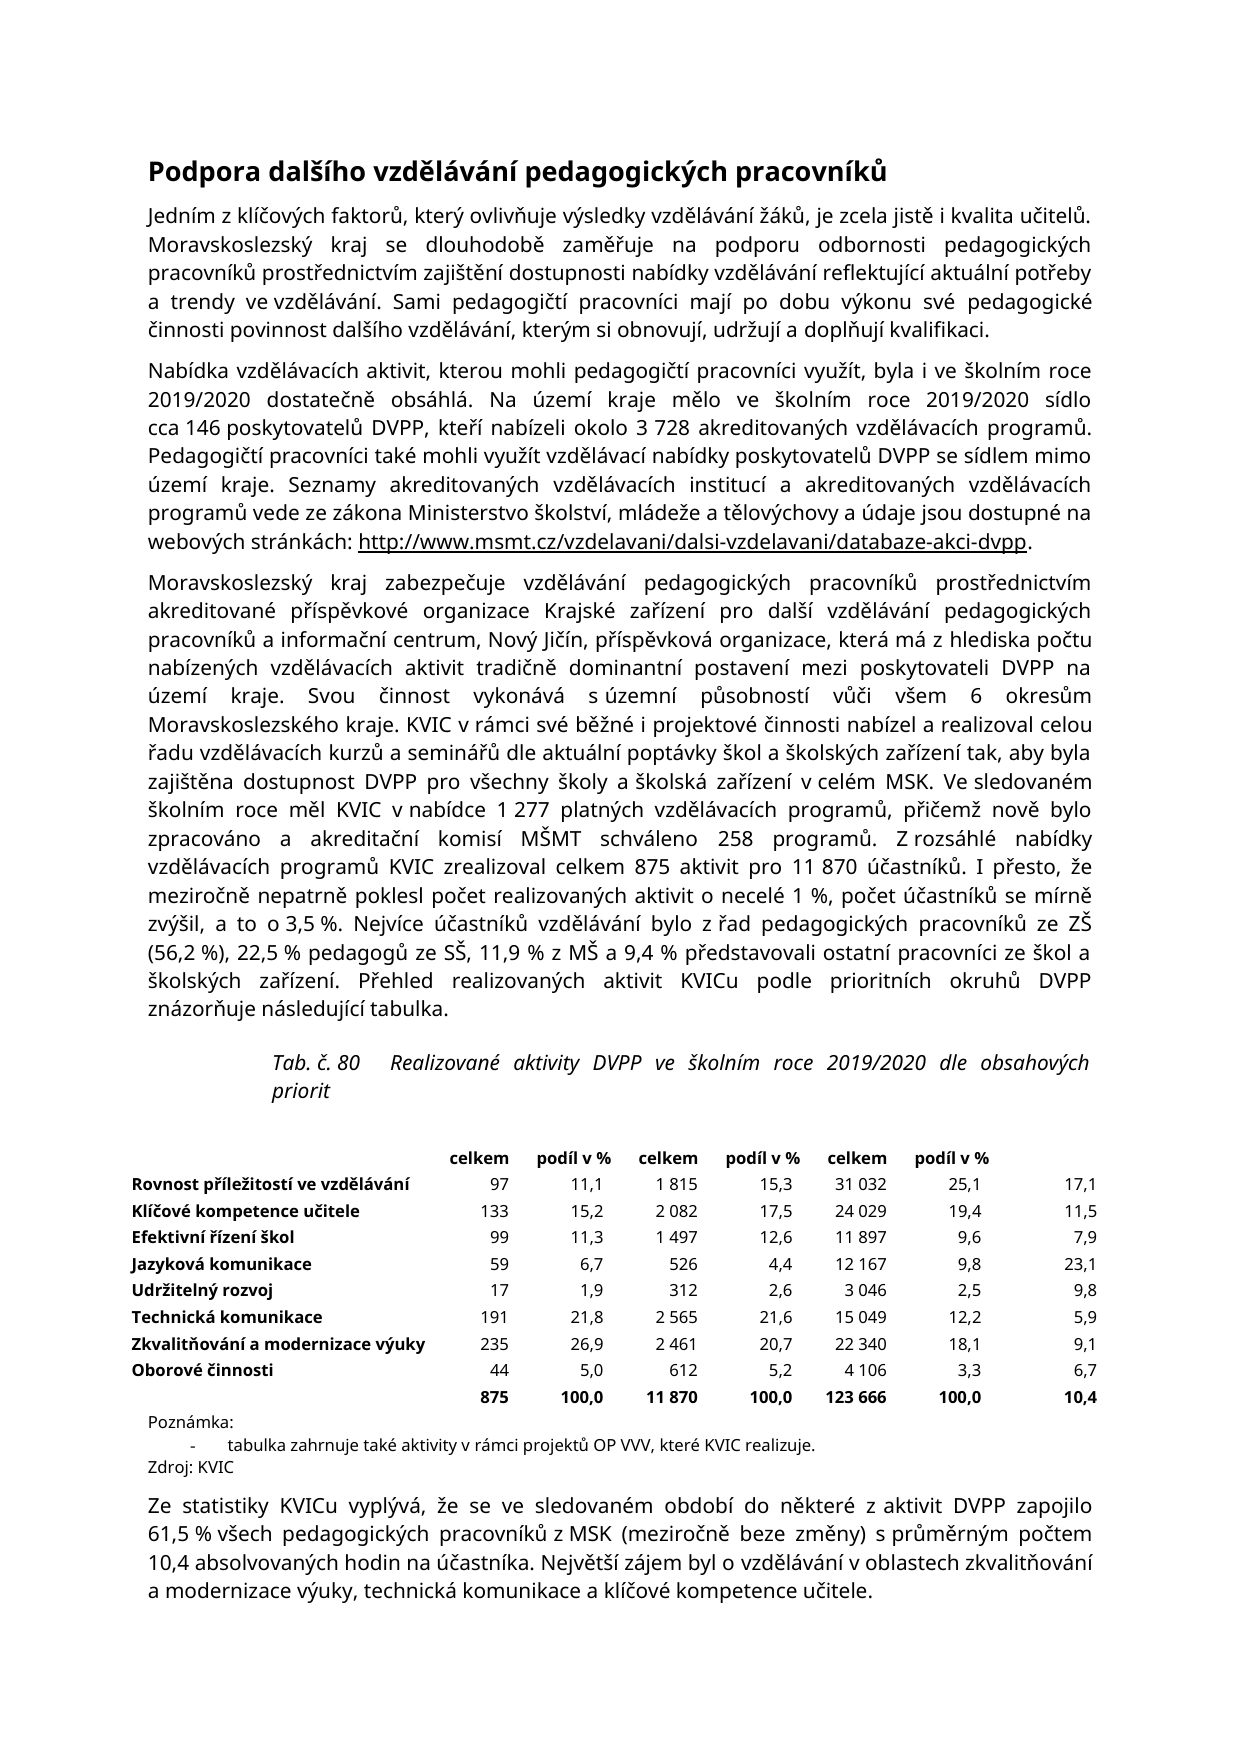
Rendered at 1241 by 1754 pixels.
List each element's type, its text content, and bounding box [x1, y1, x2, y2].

table_cell 7,9 [999, 1225, 1114, 1250]
table_cell 24 029 [811, 1198, 904, 1223]
table_cell 5,2 [716, 1358, 809, 1383]
table_cell 11,1 [527, 1171, 621, 1197]
table_cell 11,3 [527, 1225, 621, 1250]
table_cell 133 [433, 1198, 526, 1223]
table_cell 2 082 [622, 1198, 715, 1223]
table_header Počet hodin na účastníka [999, 1118, 1114, 1170]
table_cell 15 049 [811, 1304, 904, 1330]
table_cell 3 046 [811, 1278, 904, 1303]
table_cell 5,9 [999, 1304, 1114, 1330]
table_cell 15,2 [527, 1198, 621, 1223]
table_cell 19,4 [905, 1198, 998, 1223]
table_header Počet účastníků [622, 1118, 809, 1144]
table_cell 2,5 [905, 1278, 998, 1303]
subtitle Podpora dalšího vzdělávání pedagogických pracovníků [148, 152, 1092, 189]
text Ze statistiky KVICu vyplývá, že se ve sledovaném období do některé z aktivit DVPP zapojilo 61,5 % všech pedagogických pracovníků z MSK (meziročně beze změny) s průměrným počtem 10,4 absolvovaných hodin na účastníka. Největší zájem byl o vzdělávání v oblastech zkvalitňování a modernizace výuky, technická komunikace a klíčové kompetence učitele. [148, 1491, 1092, 1605]
table_cell celkem [433, 1145, 526, 1170]
table_cell 235 [433, 1331, 526, 1356]
table_cell Efektivní řízení škol [126, 1225, 432, 1250]
text Zdroj: KVIC [148, 1456, 1092, 1479]
table_cell 3,3 [905, 1358, 998, 1383]
text Poznámka: [148, 1411, 1092, 1433]
table_cell 6,7 [527, 1251, 621, 1277]
table_cell 612 [622, 1358, 715, 1383]
table_cell 25,1 [905, 1171, 998, 1197]
table_cell Rovnost příležitostí ve vzdělávání [126, 1171, 432, 1197]
table_cell 123 666 [811, 1384, 904, 1409]
table_cell 9,8 [905, 1251, 998, 1277]
table_cell 15,3 [716, 1171, 809, 1197]
table_cell 100,0 [905, 1384, 998, 1409]
table_cell 100,0 [527, 1384, 621, 1409]
table_header Počet učitelohodin [811, 1118, 998, 1144]
table_cell 17,1 [999, 1171, 1114, 1197]
table_cell 12,2 [905, 1304, 998, 1330]
table_cell Technická komunikace [126, 1304, 432, 1330]
table_cell 17,5 [716, 1198, 809, 1223]
table_cell 21,6 [716, 1304, 809, 1330]
table_cell Udržitelný rozvoj [126, 1278, 432, 1303]
table_cell 59 [433, 1251, 526, 1277]
table_cell Jazyková komunikace [126, 1251, 432, 1277]
table_cell 1 815 [622, 1171, 715, 1197]
text Jedním z klíčových faktorů, který ovlivňuje výsledky vzdělávání žáků, je zcela jistě i kvalita učitelů. Moravskoslezský kraj se dlouhodobě zaměřuje na podporu odbornosti pedagogických pracovníků prostřednictvím zajištění dostupnosti nabídky vzdělávání reflektující aktuální potřeby a trendy ve vzdělávání. Sami pedagogičtí pracovníci mají po dobu výkonu své pedagogické činnosti povinnost dalšího vzdělávání, kterým si obnovují, udržují a doplňují kvalifikaci. [148, 202, 1092, 344]
table_cell 11,5 [999, 1198, 1114, 1223]
table_cell 191 [433, 1304, 526, 1330]
table_cell 9,6 [905, 1225, 998, 1250]
table_cell 99 [433, 1225, 526, 1250]
table_cell 21,8 [527, 1304, 621, 1330]
table_cell 100,0 [716, 1384, 809, 1409]
table_cell 6,7 [999, 1358, 1114, 1383]
table_cell 312 [622, 1278, 715, 1303]
table_cell 22 340 [811, 1331, 904, 1356]
table_cell 11 870 [622, 1384, 715, 1409]
table_cell Klíčové kompetence učitele [126, 1198, 432, 1223]
table_cell 9,1 [999, 1331, 1114, 1356]
table_header Prioritní okruh DVPP [126, 1118, 432, 1170]
table_cell 26,9 [527, 1331, 621, 1356]
table_cell 2 461 [622, 1331, 715, 1356]
table_cell Celkem [126, 1384, 432, 1409]
table_cell 12 167 [811, 1251, 904, 1277]
table_cell 2 565 [622, 1304, 715, 1330]
table_header Počet aktivit [433, 1118, 621, 1144]
table_cell 4,4 [716, 1251, 809, 1277]
table_cell 23,1 [999, 1251, 1114, 1277]
table_cell 12,6 [716, 1225, 809, 1250]
table_cell podíl v % [527, 1145, 621, 1170]
table_cell 11 897 [811, 1225, 904, 1250]
table_cell 18,1 [905, 1331, 998, 1356]
list Realizované aktivity DVPP ve školním roce 2019/2020 dle obsahových priorit [272, 1048, 1092, 1105]
table_cell celkem [811, 1145, 904, 1170]
table_cell Oborové činnosti [126, 1358, 432, 1383]
table_cell 10,4 [999, 1384, 1114, 1409]
table_cell Zkvalitňování a modernizace výuky [126, 1331, 432, 1356]
table_cell 44 [433, 1358, 526, 1383]
table_cell celkem [622, 1145, 715, 1170]
table_cell 875 [433, 1384, 526, 1409]
table_cell 5,0 [527, 1358, 621, 1383]
table_cell 4 106 [811, 1358, 904, 1383]
table_cell 20,7 [716, 1331, 809, 1356]
text Moravskoslezský kraj zabezpečuje vzdělávání pedagogických pracovníků prostřednictvím akreditované příspěvkové organizace Krajské zařízení pro další vzdělávání pedagogických pracovníků a informační centrum, Nový Jičín, příspěvková organizace, která má z hlediska počtu nabízených vzdělávacích aktivit tradičně dominantní postavení mezi poskytovateli DVPP na území kraje. Svou činnost vykonává s územní působností vůči všem 6 okresům Moravskoslezského kraje. KVIC v rámci své běžné i projektové činnosti nabízel a realizoval celou řadu vzdělávacích kurzů a seminářů dle aktuální poptávky škol a školských zařízení tak, aby byla zajištěna dostupnost DVPP pro všechny školy a školská zařízení v celém MSK. Ve sledovaném školním roce měl KVIC v nabídce 1 277 platných vzdělávacích programů, přičemž nově bylo zpracováno a akreditační komisí MŠMT schváleno 258 programů. Z rozsáhlé nabídky vzdělávacích programů KVIC zrealizoval celkem 875 aktivit pro 11 870 účastníků. I přesto, že meziročně nepatrně poklesl počet realizovaných aktivit o necelé 1 %, počet účastníků se mírně zvýšil, a to o 3,5 %. Nejvíce účastníků vzdělávání bylo z řad pedagogických pracovníků ze ZŠ (56,2 %), 22,5 % pedagogů ze SŠ, 11,9 % z MŠ a 9,4 % představovali ostatní pracovníci ze škol a školských zařízení. Přehled realizovaných aktivit KVICu podle prioritních okruhů DVPP znázorňuje následující tabulka. [148, 568, 1092, 1023]
table_cell 2,6 [716, 1278, 809, 1303]
table_cell 97 [433, 1171, 526, 1197]
table_cell 1,9 [527, 1278, 621, 1303]
text Nabídka vzdělávacích aktivit, kterou mohli pedagogičtí pracovníci využít, byla i ve školním roce 2019/2020 dostatečně obsáhlá. Na území kraje mělo ve školním roce 2019/2020 sídlo cca 146 poskytovatelů DVPP, kteří nabízeli okolo 3 728 akreditovaných vzdělávacích programů. Pedagogičtí pracovníci také mohli využít vzdělávací nabídky poskytovatelů DVPP se sídlem mimo území kraje. Seznamy akreditovaných vzdělávacích institucí a akreditovaných vzdělávacích programů vede ze zákona Ministerstvo školství, mládeže a tělovýchovy a údaje jsou dostupné na webových stránkách: http://www.msmt.cz/vzdelavani/dalsi-vzdelavani/databaze-akci-dvpp. [148, 356, 1092, 555]
table_cell 31 032 [811, 1171, 904, 1197]
table_cell 9,8 [999, 1278, 1114, 1303]
table_cell 1 497 [622, 1225, 715, 1250]
table_cell 17 [433, 1278, 526, 1303]
table_cell podíl v % [716, 1145, 809, 1170]
list tabulka zahrnuje také aktivity v rámci projektů OP VVV, které KVIC realizuje. [190, 1433, 1092, 1456]
table_cell podíl v % [905, 1145, 998, 1170]
table_cell 526 [622, 1251, 715, 1277]
